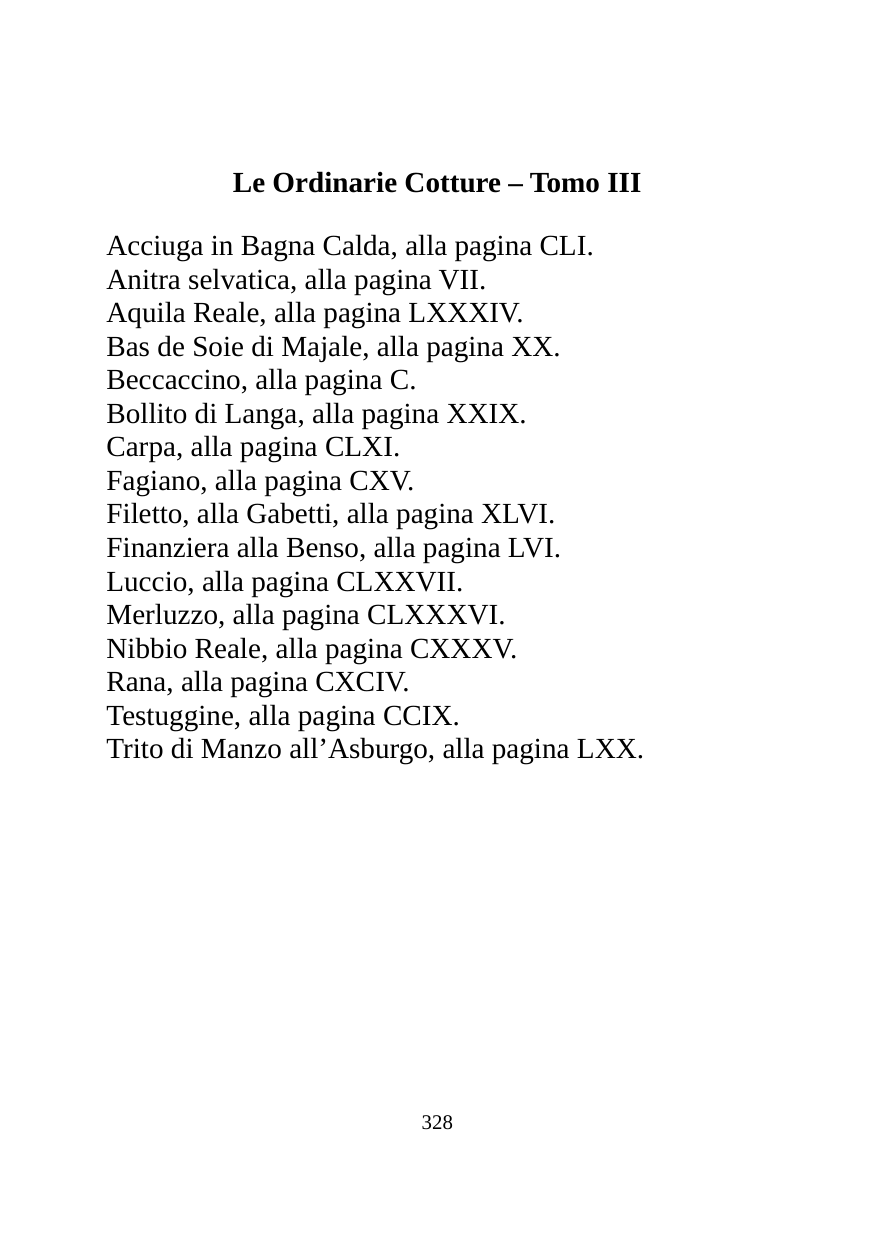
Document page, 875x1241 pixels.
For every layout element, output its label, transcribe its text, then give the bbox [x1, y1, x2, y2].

text Carpa, alla pagina CLXI. [106, 429, 768, 463]
text Luccio, alla pagina CLXXVII. [106, 564, 768, 597]
text Le Ordinarie Cotture – Tomo III [106, 165, 768, 199]
text Bas de Soie di Majale, alla pagina XX. [106, 329, 768, 362]
text Nibbio Reale, alla pagina CXXXV. [106, 631, 768, 664]
text Aquila Reale, alla pagina LXXXIV. [106, 295, 768, 329]
text Filetto, alla Gabetti, alla pagina XLVI. [106, 497, 768, 530]
text Acciuga in Bagna Calda, alla pagina CLI. [106, 228, 768, 262]
text Merluzzo, alla pagina CLXXXVI. [106, 597, 768, 631]
text Beccaccino, alla pagina C. [106, 362, 768, 396]
text Testuggine, alla pagina CCIX. [106, 698, 768, 731]
text Fagiano, alla pagina CXV. [106, 463, 768, 497]
text Anitra selvatica, alla pagina VII. [106, 262, 768, 295]
text Trito di Manzo all’Asburgo, alla pagina LXX. [106, 731, 768, 765]
text Rana, alla pagina CXCIV. [106, 664, 768, 698]
text Bollito di Langa, alla pagina XXIX. [106, 396, 768, 429]
text Finanziera alla Benso, alla pagina LVI. [106, 530, 768, 564]
